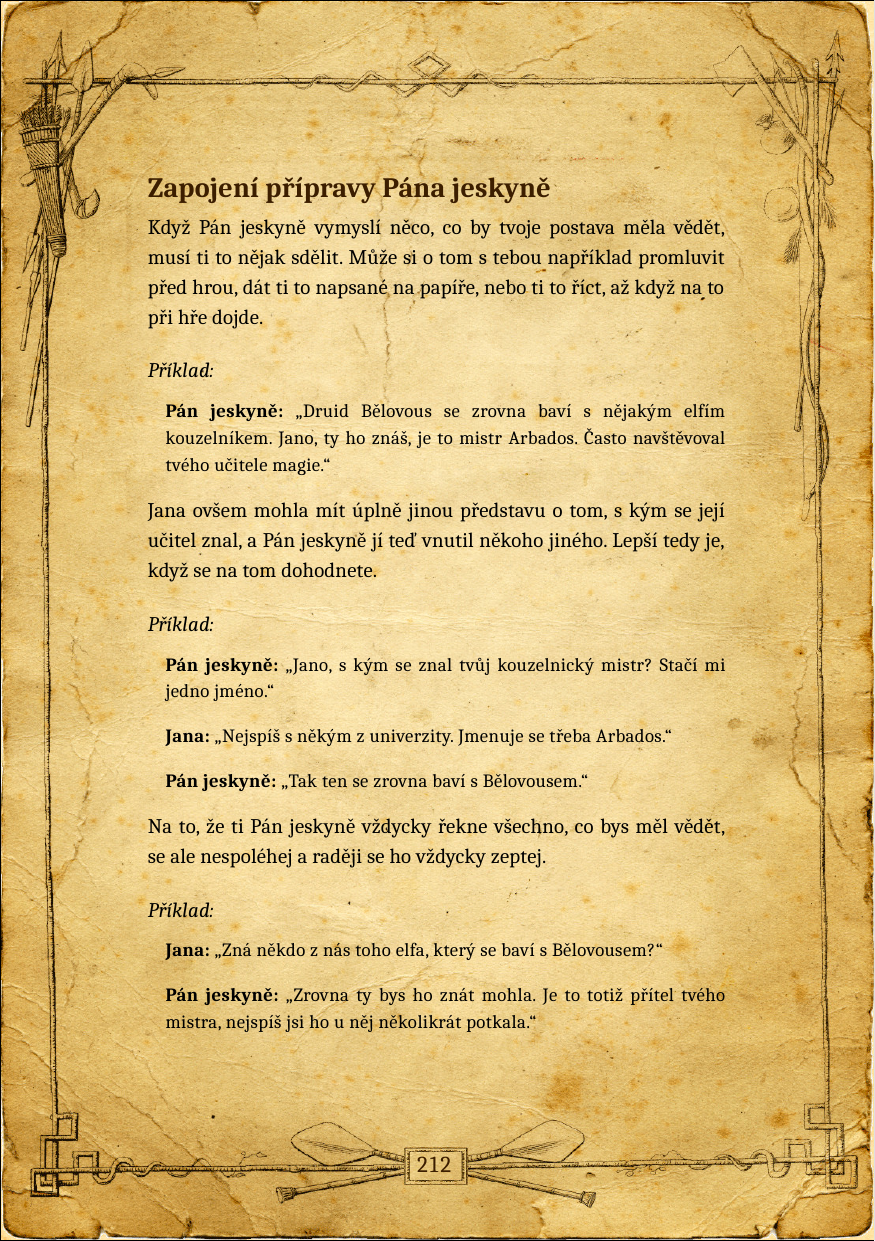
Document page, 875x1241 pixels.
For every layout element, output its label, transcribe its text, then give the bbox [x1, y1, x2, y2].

text Na to, že ti Pán jeskyně vždycky řekne všechno, co bys měl vědět, se ale nespoléhej a raději se ho vždycky zeptej. [148, 815, 726, 869]
subtitle Zapojení přípravy Pána jeskyně [148, 172, 726, 204]
text Pán jeskyně: „Druid Bělovous se zrovna baví s nějakým elfím kouzelníkem. Jano, ty ho znáš, je to mistr Arbados. Často navštěvoval tvého učitele magie.“ [165, 401, 726, 476]
text Příklad: [148, 898, 726, 922]
text Když Pán jeskyně vymyslí něco, co by tvoje postava měla vědět, musí ti to nějak sdělit. Může si o tom s tebou například promluvit před hrou, dát ti to napsané na papíře, nebo ti to říct, až když na to při hře dojde. [148, 216, 726, 329]
text Pán jeskyně: „Jano, s kým se znal tvůj kouzelnický mistr? Stačí mi jedno jméno.“ [165, 654, 726, 703]
text Příklad: [148, 612, 726, 636]
picture [1, 1, 874, 1240]
text Pán jeskyně: „Tak ten se zrovna baví s Bělovousem.“ [165, 770, 726, 792]
text Příklad: [148, 359, 726, 383]
text Jana ovšem mohla mít úplně jinou představu o tom, s kým se její učitel znal, a Pán jeskyně jí teď vnutil někoho jiného. Lepší tedy je, když se na tom dohodnete. [148, 499, 726, 583]
text Jana: „Zná někdo z nás toho elfa, který se baví s Bělovousem?“ [165, 940, 726, 961]
text Jana: „Nejspíš s někým z univerzity. Jmenuje se třeba Arbados.“ [165, 726, 726, 747]
text Pán jeskyně: „Zrovna ty bys ho znát mohla. Je to totiž přítel tvého mistra, nejspíš jsi ho u něj několikrát potkala.“ [165, 984, 726, 1033]
